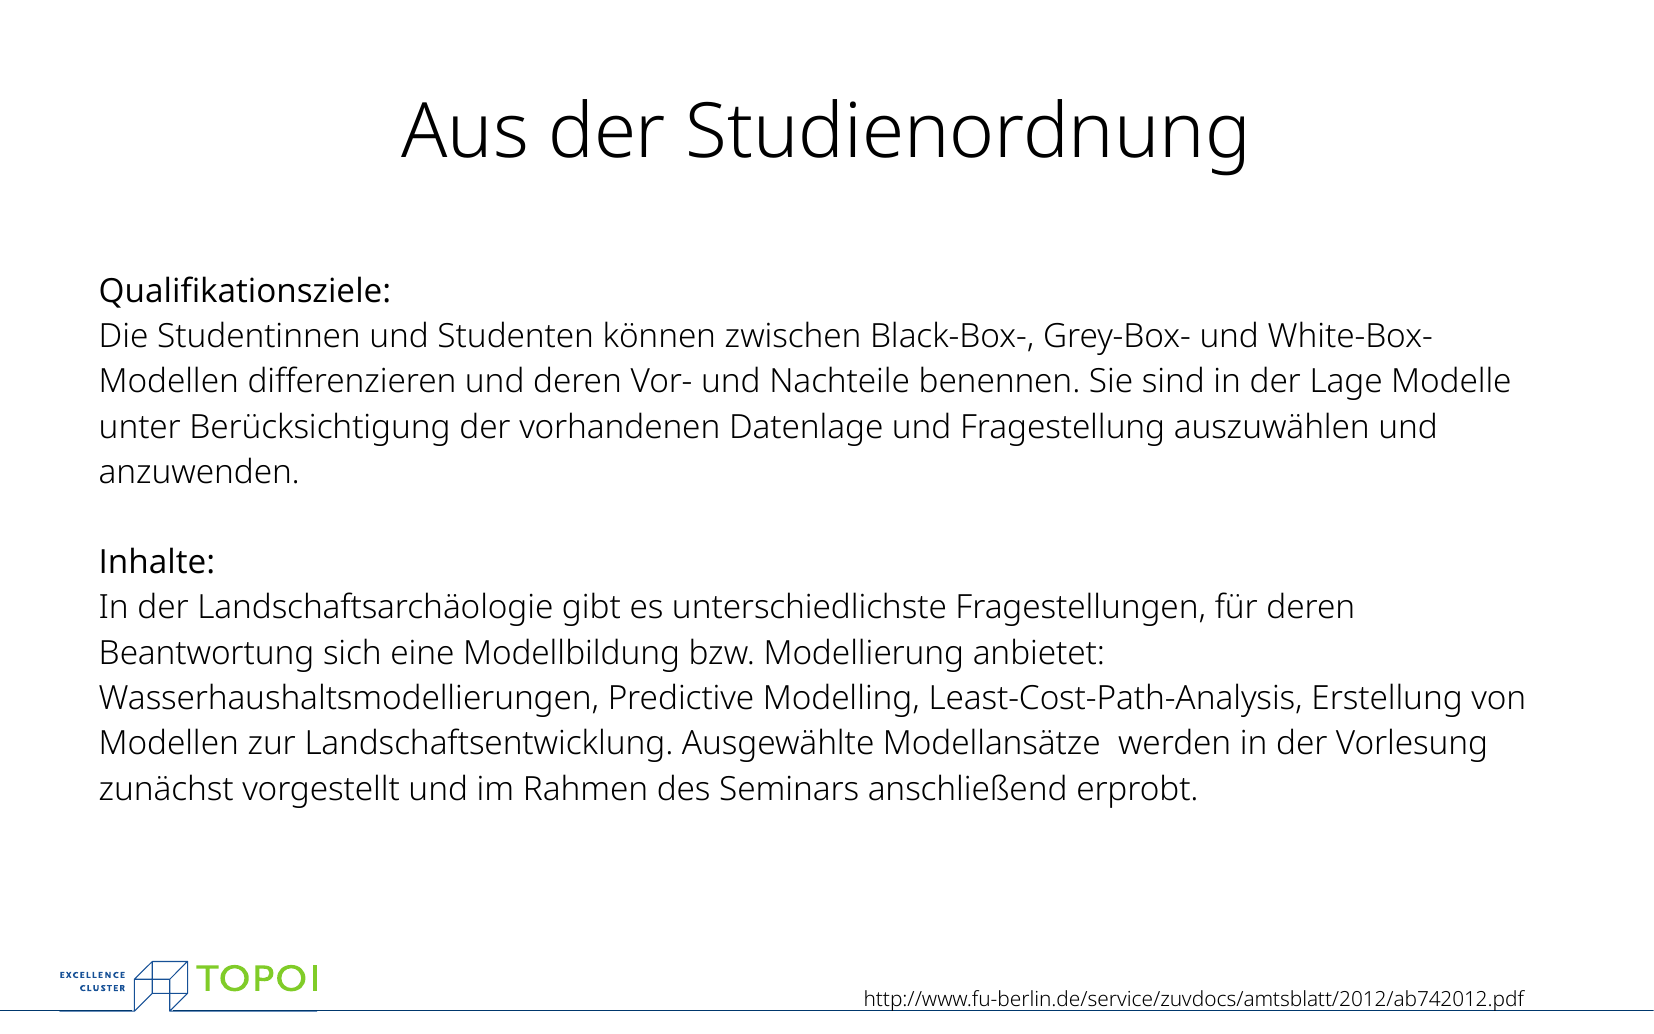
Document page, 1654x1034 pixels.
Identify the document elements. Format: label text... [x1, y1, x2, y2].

title Aus der Studienordnung [82, 41, 1571, 214]
text_box Qualifikationsziele: Die Studentinnen und Studenten können zwischen Black-Box-, Grey-Box- und White-Box-Modellen differenzieren und deren Vor- und Nachteile benennen. Sie sind in der Lage Modelle unter Berücksichtigung der vorhandenen Datenlage und Fragestellung auszuwählen und anzuwenden. Inhalte: In der Landschaftsarchäologie gibt es unterschiedlichste Fragestellungen, für deren Beantwortung sich eine Modellbildung bzw. Modellierung anbietet: Wasserhaushaltsmodellierungen, Predictive Modelling, Least-Cost-Path-Analysis, Erstellung von Modellen zur Landschaftsentwicklung. Ausgewählte Modellansätze werden in der Vorlesung zunächst vorgestellt und im Rahmen des Seminars anschließend erprobt. [83, 259, 1574, 933]
text_box http://www.fu-berlin.de/service/zuvdocs/amtsblatt/2012/ab742012.pdf [848, 976, 1653, 1034]
